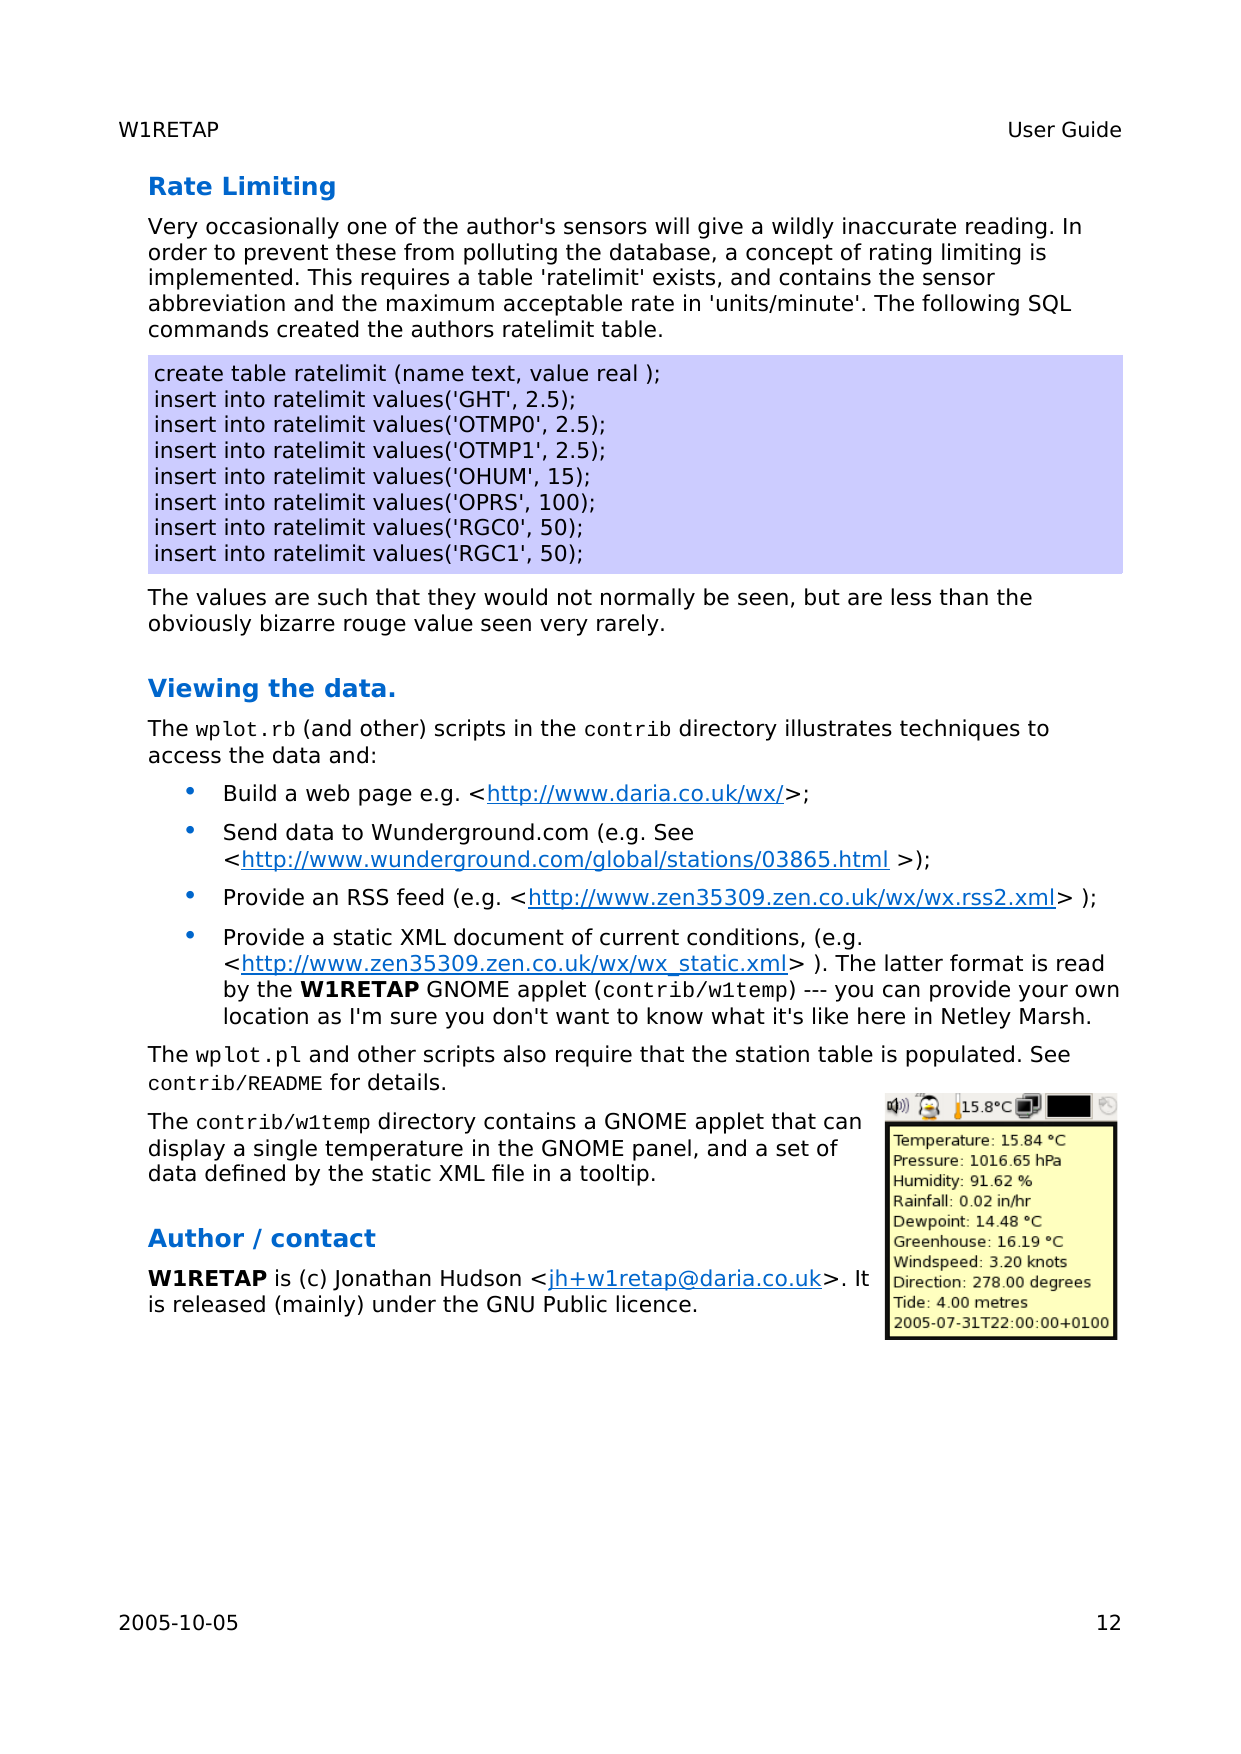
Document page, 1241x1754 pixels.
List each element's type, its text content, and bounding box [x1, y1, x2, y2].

text Very occasionally one of the author's sensors will give a wildly inaccurate reading. In order to prevent these from polluting the database, a concept of rating limiting is implemented. This requires a table 'ratelimit' exists, and contains the sensor abbreviation and the maximum acceptable rate in 'units/minute'. The following SQL commands created the authors ratelimit table. [148, 214, 1122, 342]
list Send data to Wunderground.com (e.g. See <http://www.wunderground.com/global/stations/03865.html >); [185, 820, 1122, 873]
text The values are such that they would not normally be seen, but are less than the obviously bizarre rouge value seen very rarely. [148, 585, 1122, 637]
text The wplot.rb (and other) scripts in the contrib directory illustrates techniques to access the data and: [148, 716, 1122, 768]
subtitle Author / contact [148, 1224, 884, 1254]
subtitle Rate Limiting [148, 172, 1122, 201]
picture [884, 1093, 1118, 1340]
text The wplot.pl and other scripts also require that the station table is populated. See contrib/README for details. [148, 1042, 1122, 1096]
text create table ratelimit (name text, value real ); insert into ratelimit values('GHT', 2.5); insert into ratelimit values('OTMP0', 2.5); insert into ratelimit values('OTMP1', 2.5); insert into ratelimit values('OHUM', 15); insert into ratelimit values('OPRS', 100); insert into ratelimit values('RGC0', 50); insert into ratelimit values('RGC1', 50); [149, 356, 1122, 573]
list Provide an RSS feed (e.g. <http://www.zen35309.zen.co.uk/wx/wx.rss2.xml> ); [185, 885, 1122, 912]
subtitle Viewing the data. [148, 674, 1122, 703]
list Provide a static XML document of current conditions, (e.g. <http://www.zen35309.zen.co.uk/wx/wx_static.xml> ). The latter format is read by the W1RETAP GNOME applet (contrib/w1temp) --- you can provide your own location as I'm sure you don't want to know what it's like here in Netley Marsh. [185, 924, 1122, 1030]
list Build a web page e.g. <http://www.daria.co.uk/wx/>; [185, 781, 1122, 808]
text The contrib/w1temp directory contains a GNOME applet that can display a single temperature in the GNOME panel, and a set of data defined by the static XML file in a tooltip. [148, 1109, 884, 1187]
text W1RETAP is (c) Jonathan Hudson <jh+w1retap@daria.co.uk>. It is released (mainly) under the GNU Public licence. [148, 1266, 884, 1318]
